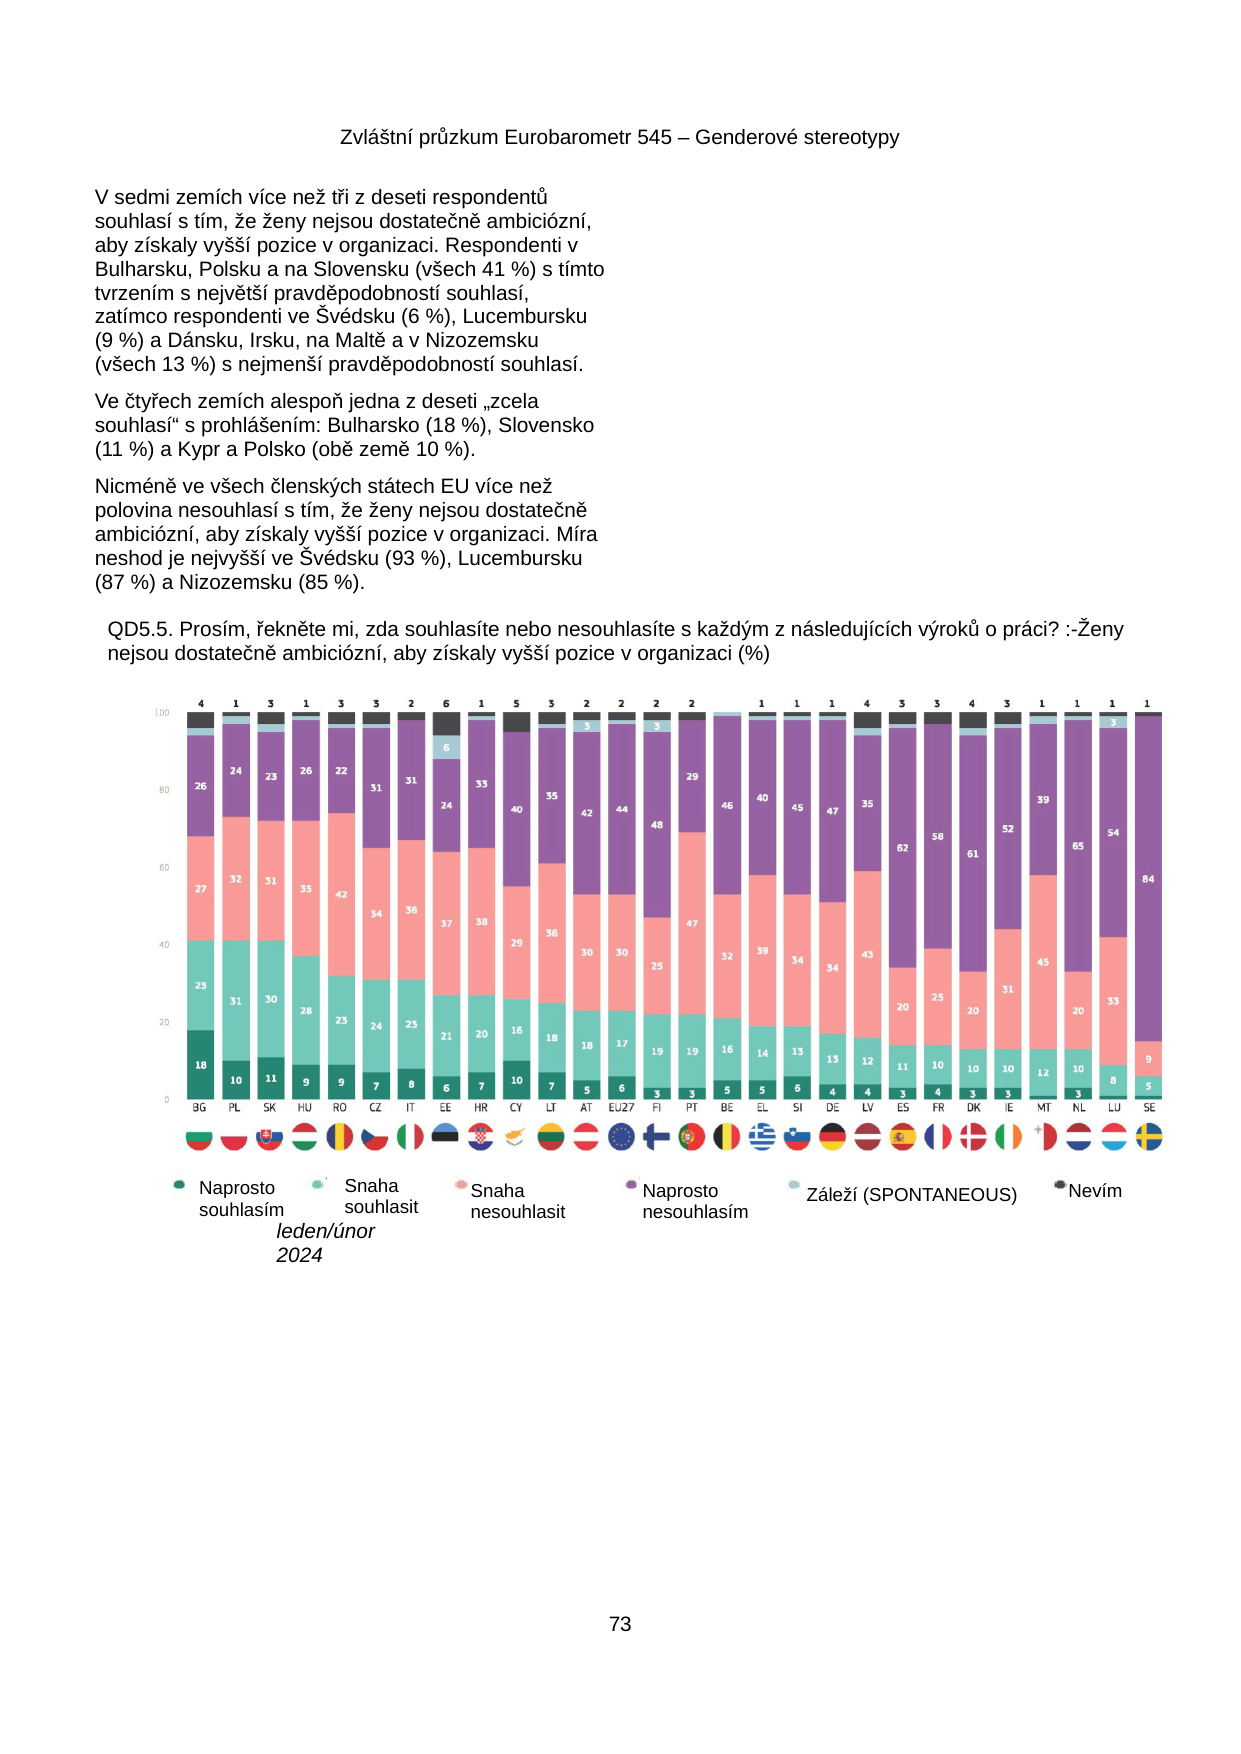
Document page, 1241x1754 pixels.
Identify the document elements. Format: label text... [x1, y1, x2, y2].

picture [973, 1189, 982, 1200]
text V sedmi zemích více než tři z deseti respondentů souhlasí s tím, že ženy nejsou dostatečně ambiciózní, aby získaly vyšší pozice v organizaci. Respondenti v Bulharsku, Polsku a na Slovensku (všech 41 %) s tímto tvrzením s největší pravděpodobností souhlasí, zatímco respondenti ve Švédsku (6 %), Lucembursku (9 %) a Dánsku, Irsku, na Maltě a v Nizozemsku (všech 13 %) s nejmenší pravděpodobností souhlasí. [94, 184, 605, 376]
picture [947, 1191, 953, 1200]
text Ve čtyřech zemích alespoň jedna z deseti „zcela souhlasí“ s prohlášením: Bulharsko (18 %), Slovensko (11 %) a Kypr a Polsko (obě země 10 %). [94, 389, 605, 461]
picture [911, 1191, 917, 1200]
picture [143, 692, 1167, 1158]
text Nicméně ve všech členských státech EU více než polovina nesouhlasí s tím, že ženy nejsou dostatečně ambiciózní, aby získaly vyšší pozice v organizaci. Míra neshod je nejvyšší ve Švédsku (93 %), Lucembursku (87 %) a Nizozemsku (85 %). [94, 474, 605, 594]
picture [167, 1162, 1067, 1200]
picture [897, 1189, 906, 1200]
